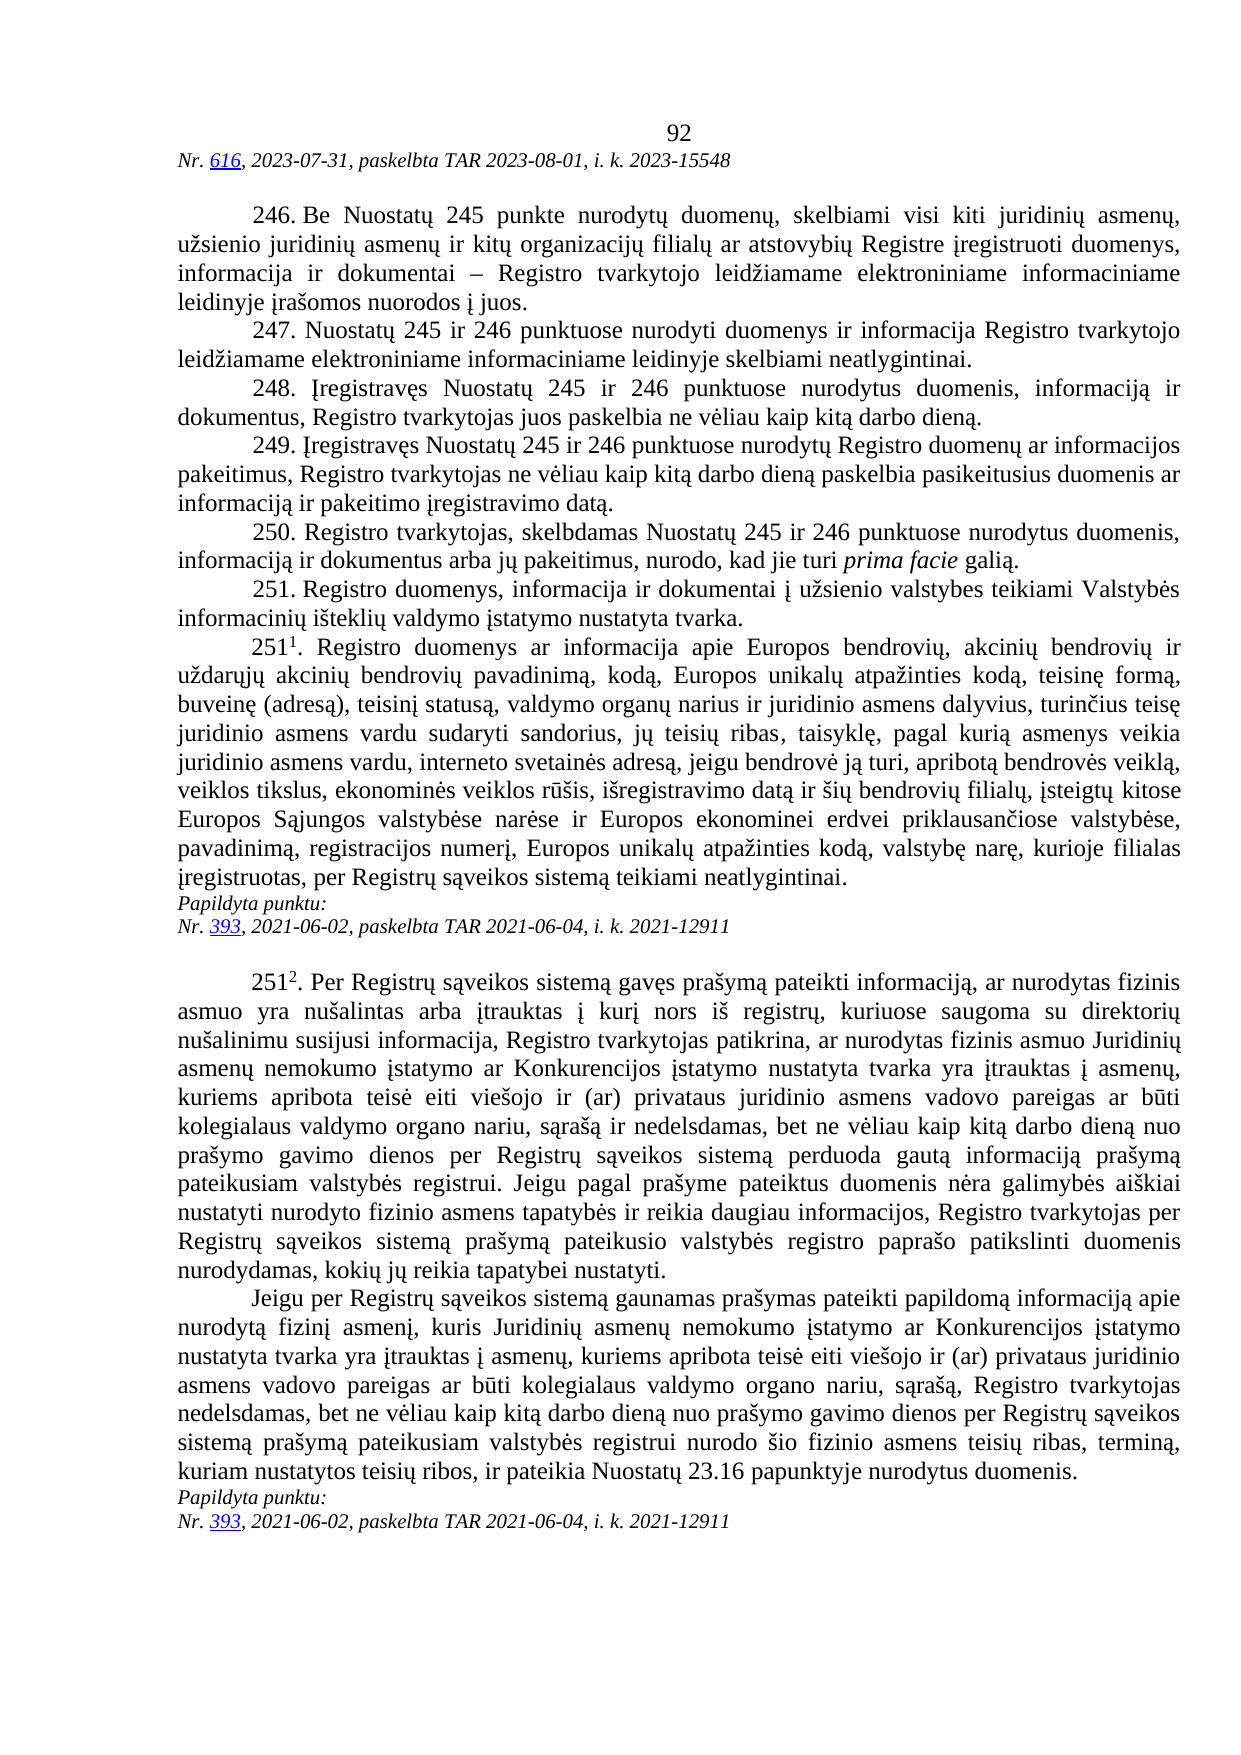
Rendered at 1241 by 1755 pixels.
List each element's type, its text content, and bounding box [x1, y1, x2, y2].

text 2512. Per Registrų sąveikos sistemą gavęs prašymą pateikti informaciją, ar nurodytas fizinis asmuo yra nušalintas arba įtrauktas į kurį nors iš registrų, kuriuose saugoma su direktorių nušalinimu susijusi informacija, Registro tvarkytojas patikrina, ar nurodytas fizinis asmuo Juridinių asmenų nemokumo įstatymo ar Konkurencijos įstatymo nustatyta tvarka yra įtrauktas į asmenų, kuriems apribota teisė eiti viešojo ir (ar) privataus juridinio asmens vadovo pareigas ar būti kolegialaus valdymo organo nariu, sąrašą ir nedelsdamas, bet ne vėliau kaip kitą darbo dieną nuo prašymo gavimo dienos per Registrų sąveikos sistemą perduoda gautą informaciją prašymą pateikusiam valstybės registrui. Jeigu pagal prašyme pateiktus duomenis nėra galimybės aiškiai nustatyti nurodyto fizinio asmens tapatybės ir reikia daugiau informacijos, Registro tvarkytojas per Registrų sąveikos sistemą prašymą pateikusio valstybės registro paprašo patikslinti duomenis nurodydamas, kokių jų reikia tapatybei nustatyti. [177, 967, 1181, 1283]
text 251. Registro duomenys, informacija ir dokumentai į užsienio valstybes teikiami Valstybės informacinių išteklių valdymo įstatymo nustatyta tvarka. [177, 574, 1181, 632]
text 250. Registro tvarkytojas, skelbdamas Nuostatų 245 ir 246 punktuose nurodytus duomenis, informaciją ir dokumentus arba jų pakeitimus, nurodo, kad jie turi prima facie galią. [177, 517, 1181, 574]
text Jeigu per Registrų sąveikos sistemą gaunamas prašymas pateikti papildomą informaciją apie nurodytą fizinį asmenį, kuris Juridinių asmenų nemokumo įstatymo ar Konkurencijos įstatymo nustatyta tvarka yra įtrauktas į asmenų, kuriems apribota teisė eiti viešojo ir (ar) privataus juridinio asmens vadovo pareigas ar būti kolegialaus valdymo organo nariu, sąrašą, Registro tvarkytojas nedelsdamas, bet ne vėliau kaip kitą darbo dieną nuo prašymo gavimo dienos per Registrų sąveikos sistemą prašymą pateikusiam valstybės registrui nurodo šio fizinio asmens teisių ribas, terminą, kuriam nustatytos teisių ribos, ir pateikia Nuostatų 23.16 papunktyje nurodytus duomenis. [177, 1283, 1181, 1485]
text 2511. Registro duomenys ar informacija apie Europos bendrovių, akcinių bendrovių ir uždarųjų akcinių bendrovių pavadinimą, kodą, Europos unikalų atpažinties kodą, teisinę formą, buveinę (adresą), teisinį statusą, valdymo organų narius ir juridinio asmens dalyvius, turinčius teisę juridinio asmens vardu sudaryti sandorius, jų teisių ribas, taisyklę, pagal kurią asmenys veikia juridinio asmens vardu, interneto svetainės adresą, jeigu bendrovė ją turi, apribotą bendrovės veiklą, veiklos tikslus, ekonominės veiklos rūšis, išregistravimo datą ir šių bendrovių filialų, įsteigtų kitose Europos Sąjungos valstybėse narėse ir Europos ekonominei erdvei priklausančiose valstybėse, pavadinimą, registracijos numerį, Europos unikalų atpažinties kodą, valstybę narę, kurioje filialas įregistruotas, per Registrų sąveikos sistemą teikiami neatlygintinai. [177, 632, 1181, 890]
text 246. Be Nuostatų 245 punkte nurodytų duomenų, skelbiami visi kiti juridinių asmenų, užsienio juridinių asmenų ir kitų organizacijų filialų ar atstovybių Registre įregistruoti duomenys, informacija ir dokumentai – Registro tvarkytojo leidžiamame elektroniniame informaciniame leidinyje įrašomos nuorodos į juos. [177, 200, 1181, 315]
text Papildyta punktu: [177, 890, 1181, 914]
text Nr. 616, 2023-07-31, paskelbta TAR 2023-08-01, i. k. 2023-15548 [177, 148, 1181, 172]
text 249. Įregistravęs Nuostatų 245 ir 246 punktuose nurodytų Registro duomenų ar informacijos pakeitimus, Registro tvarkytojas ne vėliau kaip kitą darbo dieną paskelbia pasikeitusius duomenis ar informaciją ir pakeitimo įregistravimo datą. [177, 430, 1181, 517]
text Papildyta punktu: [177, 1485, 1181, 1509]
text 247. Nuostatų 245 ir 246 punktuose nurodyti duomenys ir informacija Registro tvarkytojo leidžiamame elektroniniame informaciniame leidinyje skelbiami neatlygintinai. [177, 315, 1181, 373]
text Nr. 393, 2021-06-02, paskelbta TAR 2021-06-04, i. k. 2021-12911 [177, 1509, 1181, 1533]
text Nr. 393, 2021-06-02, paskelbta TAR 2021-06-04, i. k. 2021-12911 [177, 914, 1181, 938]
text 248. Įregistravęs Nuostatų 245 ir 246 punktuose nurodytus duomenis, informaciją ir dokumentus, Registro tvarkytojas juos paskelbia ne vėliau kaip kitą darbo dieną. [177, 373, 1181, 430]
